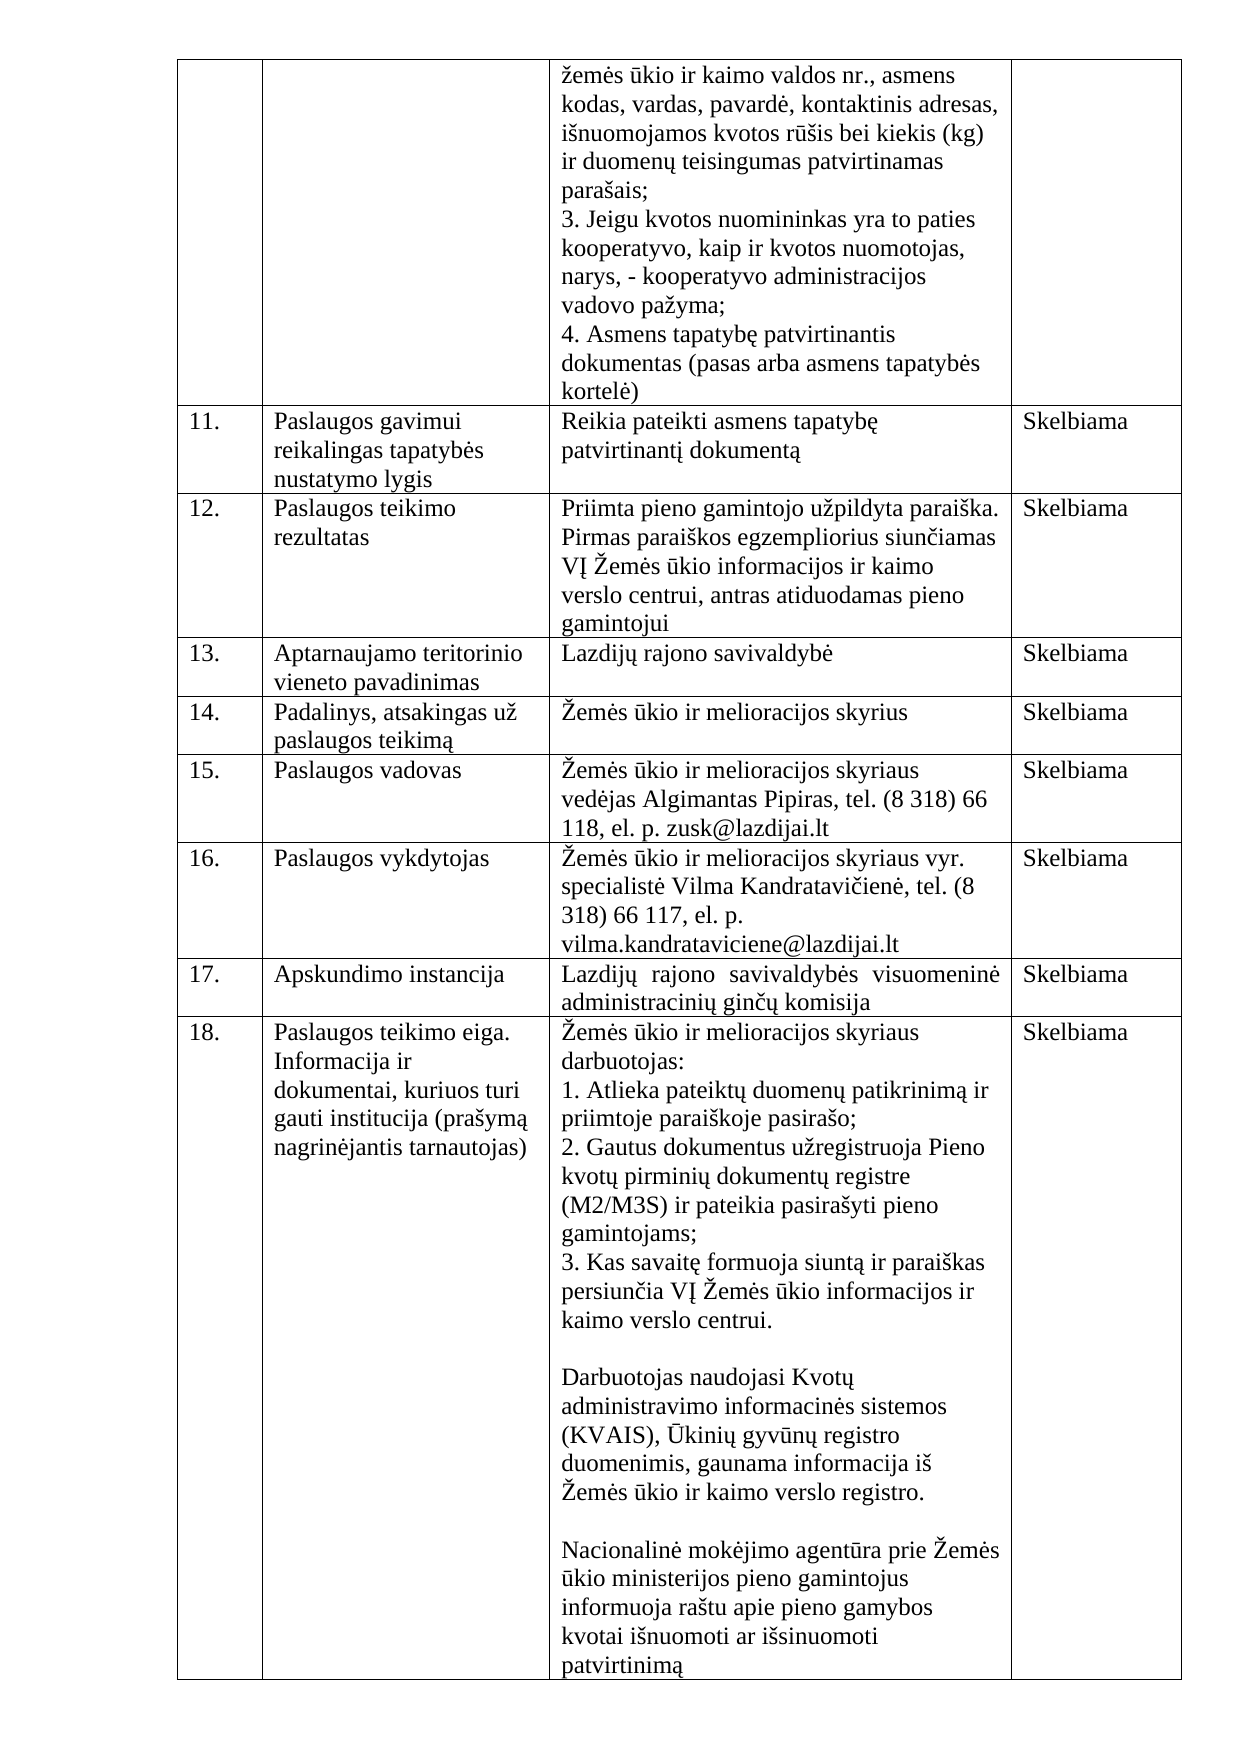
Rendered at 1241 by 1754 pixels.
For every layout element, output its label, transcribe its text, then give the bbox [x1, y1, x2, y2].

table_cell Paslaugos vykdytojas [263, 843, 549, 958]
table_cell 13. [178, 638, 262, 696]
table_cell Priimta pieno gamintojo užpildyta paraiška. Pirmas paraiškos egzempliorius siunčiamas VĮ Žemės ūkio informacijos ir kaimo verslo centrui, antras atiduodamas pieno gamintojui [550, 494, 1011, 637]
table_cell žemės ūkio ir kaimo valdos nr., asmens kodas, vardas, pavardė, kontaktinis adresas, išnuomojamos kvotos rūšis bei kiekis (kg) ir duomenų teisingumas patvirtinamas parašais; 3. Jeigu kvotos nuomininkas yra to paties kooperatyvo, kaip ir kvotos nuomotojas, narys, - kooperatyvo administracijos vadovo pažyma; 4. Asmens tapatybę patvirtinantis dokumentas (pasas arba asmens tapatybės kortelė) [550, 60, 1011, 405]
table_cell [1012, 60, 1181, 405]
table_cell Skelbiama [1012, 494, 1181, 637]
table_cell 11. [178, 406, 262, 492]
table_cell Reikia pateikti asmens tapatybę patvirtinantį dokumentą [550, 406, 1011, 492]
table_cell Skelbiama [1012, 638, 1181, 696]
table_cell Skelbiama [1012, 697, 1181, 754]
table_cell Žemės ūkio ir melioracijos skyriaus darbuotojas: 1. Atlieka pateiktų duomenų patikrinimą ir priimtoje paraiškoje pasirašo; 2. Gautus dokumentus užregistruoja Pieno kvotų pirminių dokumentų registre (M2/M3S) ir pateikia pasirašyti pieno gamintojams; 3. Kas savaitę formuoja siuntą ir paraiškas persiunčia VĮ Žemės ūkio informacijos ir kaimo verslo centrui. Darbuotojas naudojasi Kvotų administravimo informacinės sistemos (KVAIS), Ūkinių gyvūnų registro duomenimis, gaunama informacija iš Žemės ūkio ir kaimo verslo registro. Nacionalinė mokėjimo agentūra prie Žemės ūkio ministerijos pieno gamintojus informuoja raštu apie pieno gamybos kvotai išnuomoti ar išsinuomoti patvirtinimą [550, 1017, 1011, 1678]
table_cell 16. [178, 843, 262, 958]
table_cell Lazdijų rajono savivaldybė [550, 638, 1011, 696]
table_cell Skelbiama [1012, 1017, 1181, 1678]
table_cell 17. [178, 959, 262, 1016]
table_cell Žemės ūkio ir melioracijos skyriaus vedėjas Algimantas Pipiras, tel. (8 318) 66 118, el. p. zusk@lazdijai.lt [550, 755, 1011, 842]
table_cell Žemės ūkio ir melioracijos skyrius [550, 697, 1011, 754]
table_cell 12. [178, 494, 262, 637]
table_cell Skelbiama [1012, 406, 1181, 492]
table_cell [178, 60, 262, 405]
table_cell Žemės ūkio ir melioracijos skyriaus vyr. specialistė Vilma Kandratavičienė, tel. (8 318) 66 117, el. p. vilma.kandrataviciene@lazdijai.lt [550, 843, 1011, 958]
table_cell Paslaugos gavimui reikalingas tapatybės nustatymo lygis [263, 406, 549, 492]
table_cell 18. [178, 1017, 262, 1678]
table_cell Lazdijų rajono savivaldybės visuomeninė administracinių ginčų komisija [550, 959, 1011, 1016]
table_cell Paslaugos vadovas [263, 755, 549, 842]
table_cell Apskundimo instancija [263, 959, 549, 1016]
table_cell 15. [178, 755, 262, 842]
table_cell Aptarnaujamo teritorinio vieneto pavadinimas [263, 638, 549, 696]
table_cell Paslaugos teikimo rezultatas [263, 494, 549, 637]
table_cell Skelbiama [1012, 959, 1181, 1016]
table_cell Paslaugos teikimo eiga. Informacija ir dokumentai, kuriuos turi gauti institucija (prašymą nagrinėjantis tarnautojas) [263, 1017, 549, 1678]
table_cell [263, 60, 549, 405]
table_cell 14. [178, 697, 262, 754]
table_cell Padalinys, atsakingas už paslaugos teikimą [263, 697, 549, 754]
table_cell Skelbiama [1012, 843, 1181, 958]
table_cell Skelbiama [1012, 755, 1181, 842]
